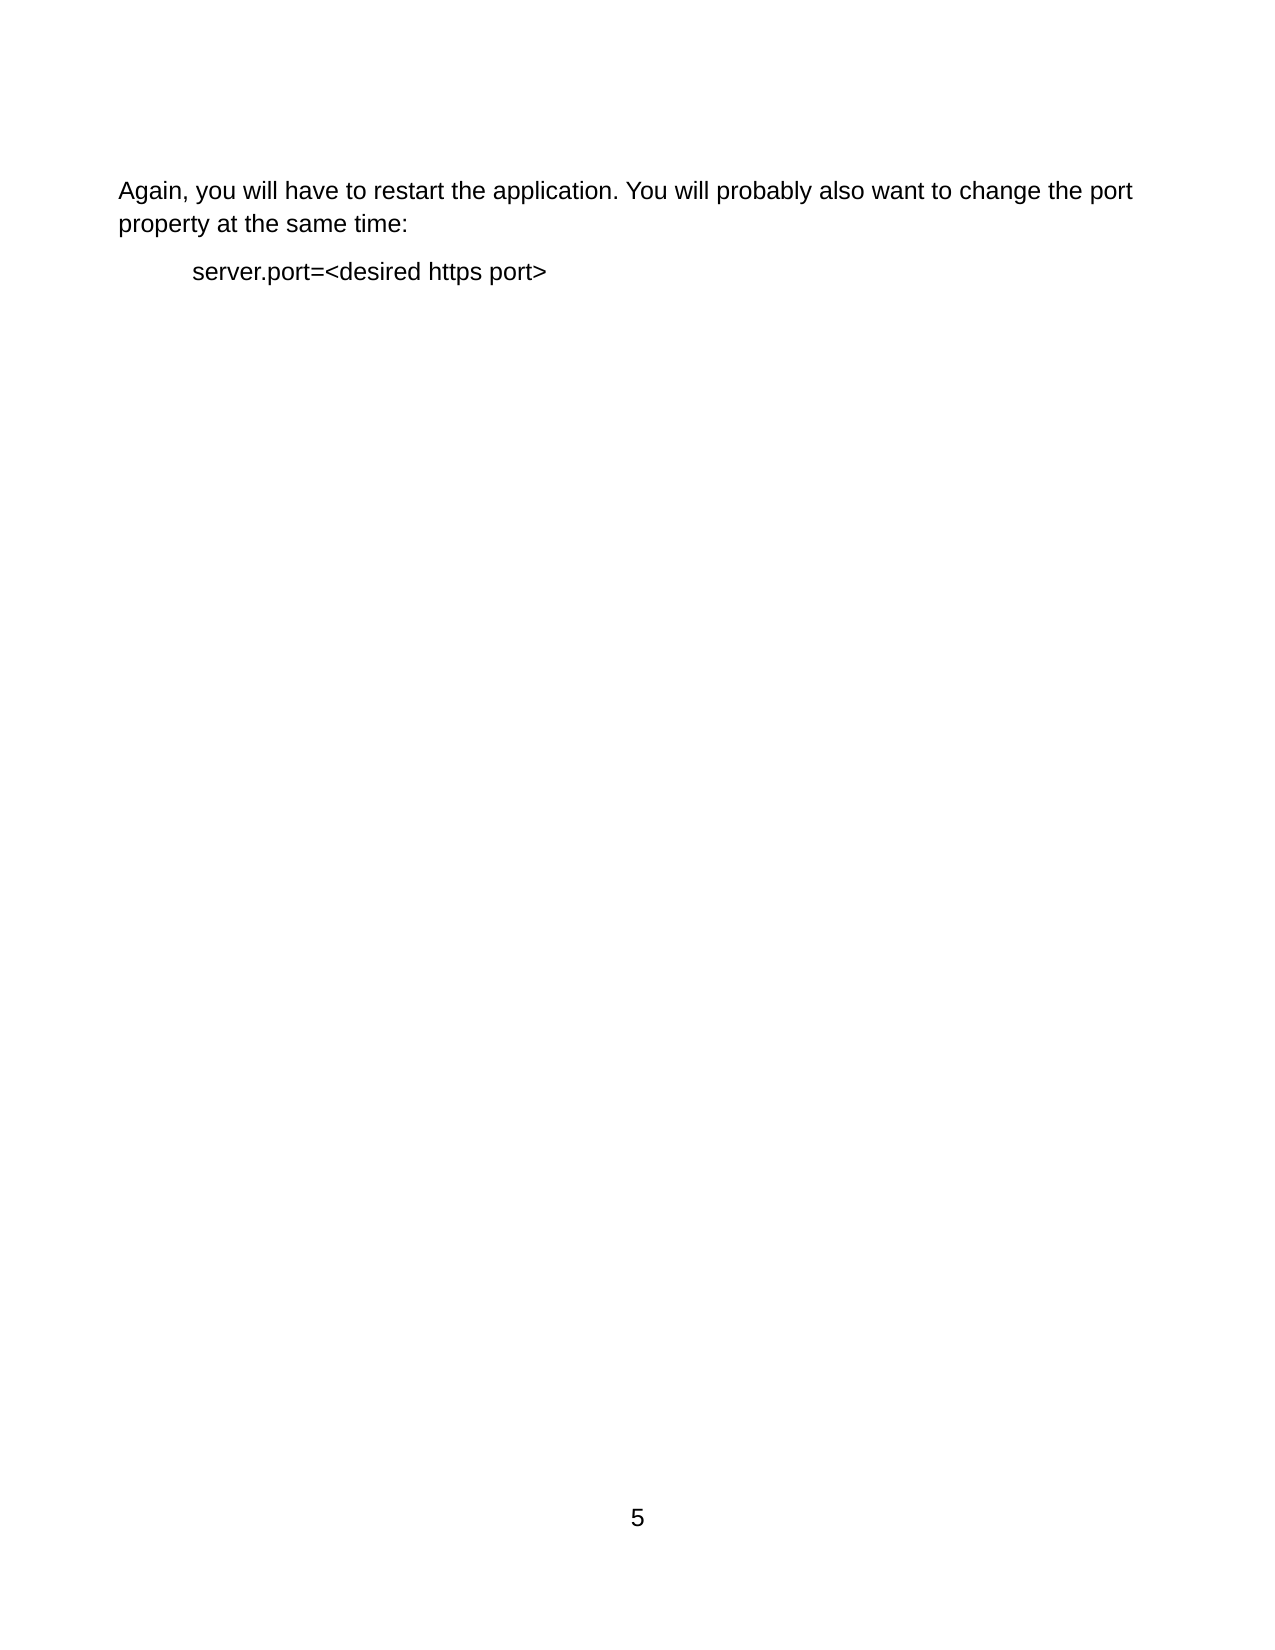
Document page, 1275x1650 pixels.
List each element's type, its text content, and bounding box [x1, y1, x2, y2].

text server.port=<desired https port> [118, 257, 1157, 286]
text Again, you will have to restart the application. You will probably also want to change the port property at the same time: [118, 176, 1157, 238]
